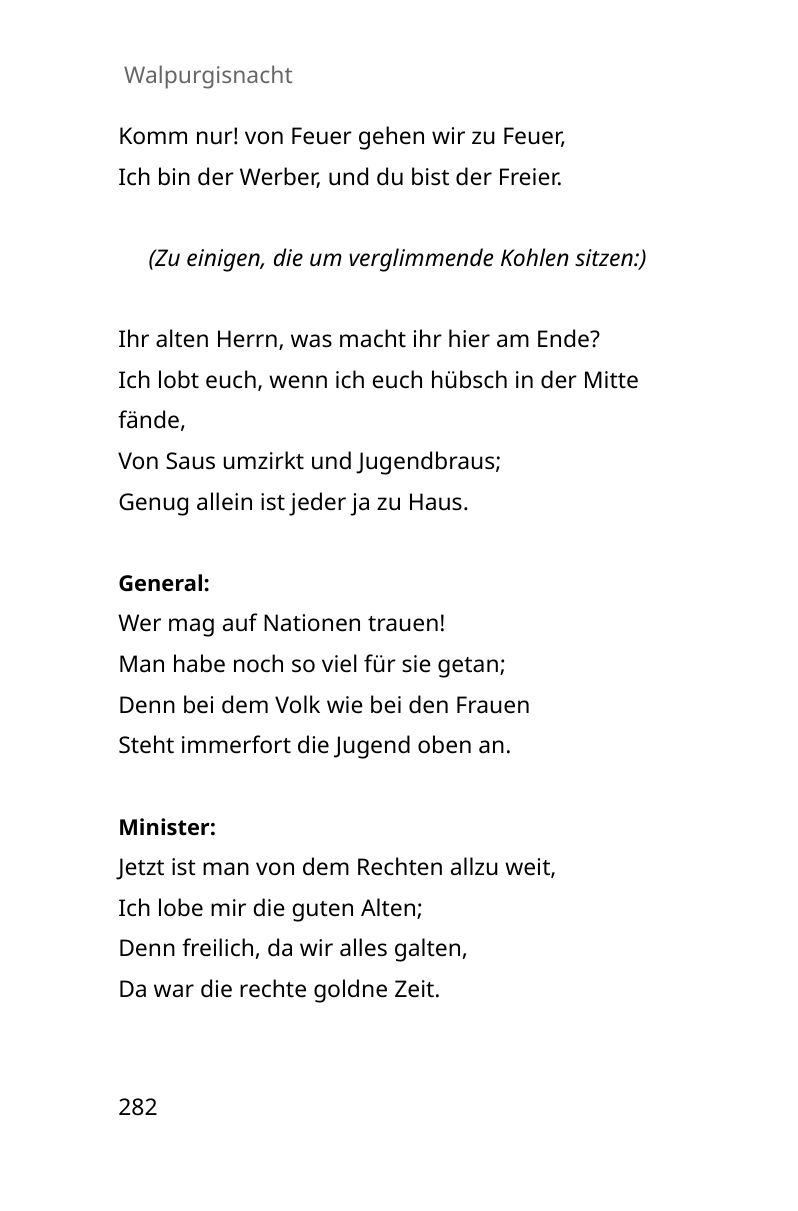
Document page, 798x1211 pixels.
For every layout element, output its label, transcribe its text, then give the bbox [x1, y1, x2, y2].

text Minister: Jetzt ist man von dem Rechten allzu weit, Ich lobe mir die guten Alten; Denn freilich, da wir alles galten, Da war die rechte goldne Zeit. [118, 787, 679, 1004]
text Ihr alten Herrn, was macht ihr hier am Ende? Ich lobt euch, wenn ich euch hübsch in der Mitte fände, Von Saus umzirkt und Jugendbraus; Genug allein ist jeder ja zu Haus. [118, 294, 679, 517]
text General: Wer mag auf Nationen trauen! Man habe noch so viel für sie getan; Denn bei dem Volk wie bei den Frauen Steht immerfort die Jugend oben an. [118, 544, 679, 760]
text (Zu einigen, die um verglimmende Kohlen sitzen:) [118, 219, 679, 273]
text Komm nur! von Feuer gehen wir zu Feuer, Ich bin der Werber, und du bist der Freier. [118, 120, 679, 192]
